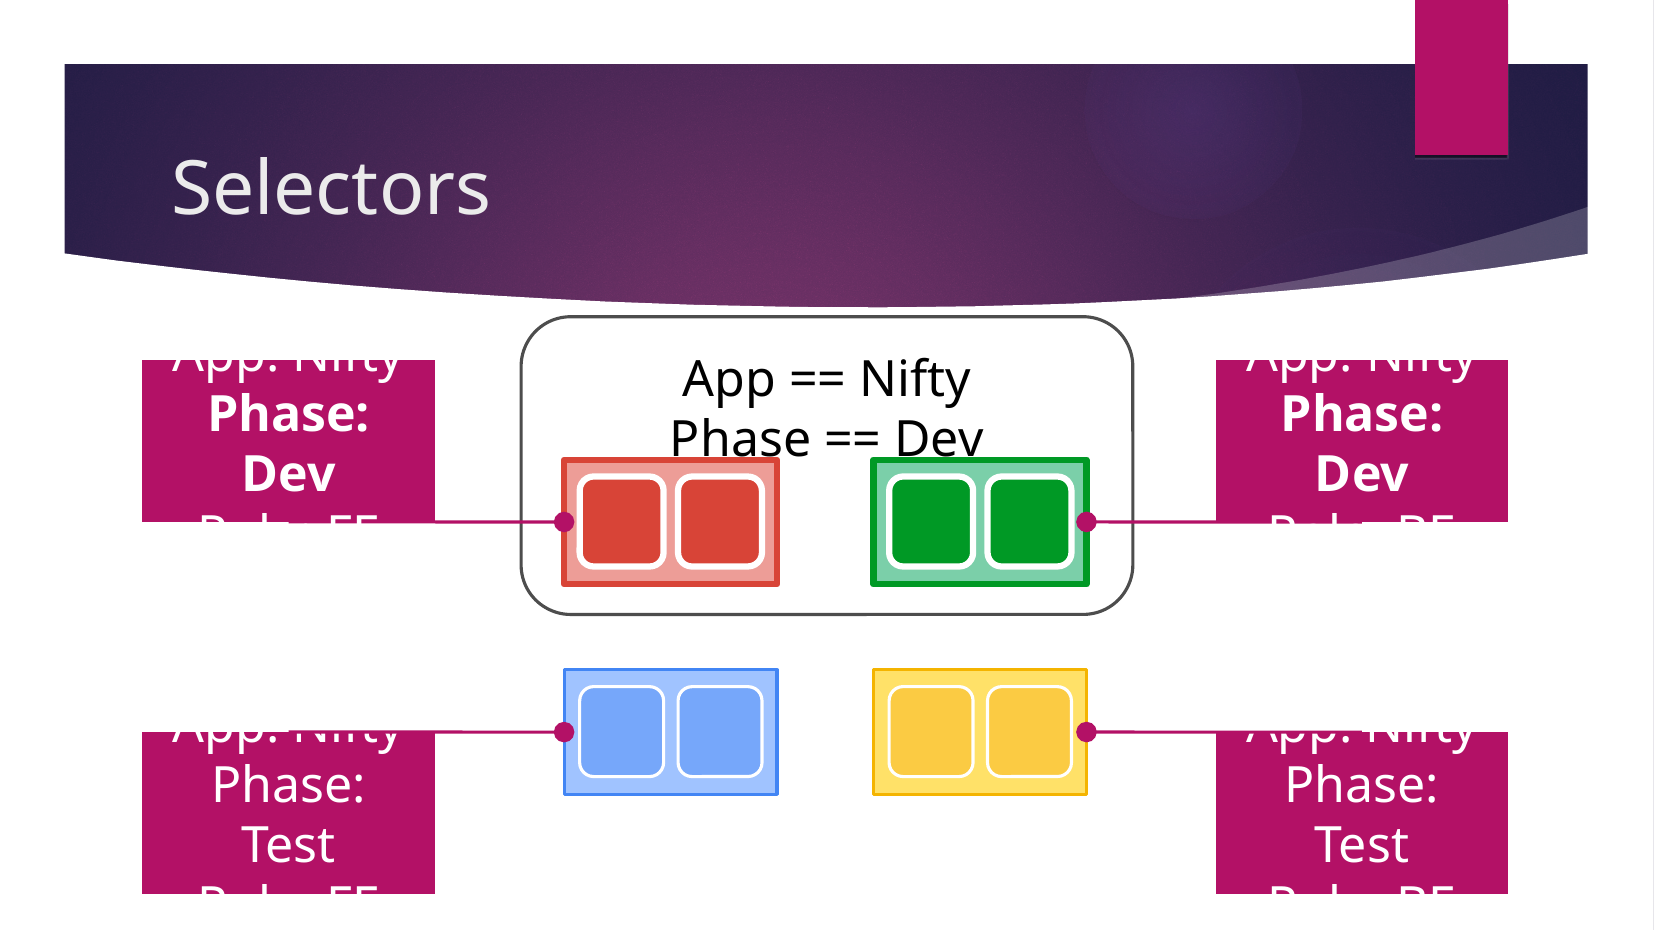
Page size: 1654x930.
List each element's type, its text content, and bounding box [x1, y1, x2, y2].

text_box Selectors [156, 131, 1345, 228]
text_box App: Nifty Phase: Dev Role: FE [142, 360, 435, 522]
list Windows Server Guest OS [1213, 248, 1477, 296]
text_box [873, 459, 1087, 585]
text_box App: Nifty Phase: Test Role: BE [1216, 732, 1508, 894]
text_box App: Nifty Phase: Dev Role: BE [1216, 360, 1508, 522]
text_box App: Nifty Phase: Test Role: FE [142, 732, 435, 894]
text_box App == Nifty Phase == Dev [521, 316, 1133, 615]
text_box [564, 459, 777, 585]
text_box [873, 669, 1087, 795]
picture [65, 64, 1587, 307]
text_box [564, 669, 778, 795]
